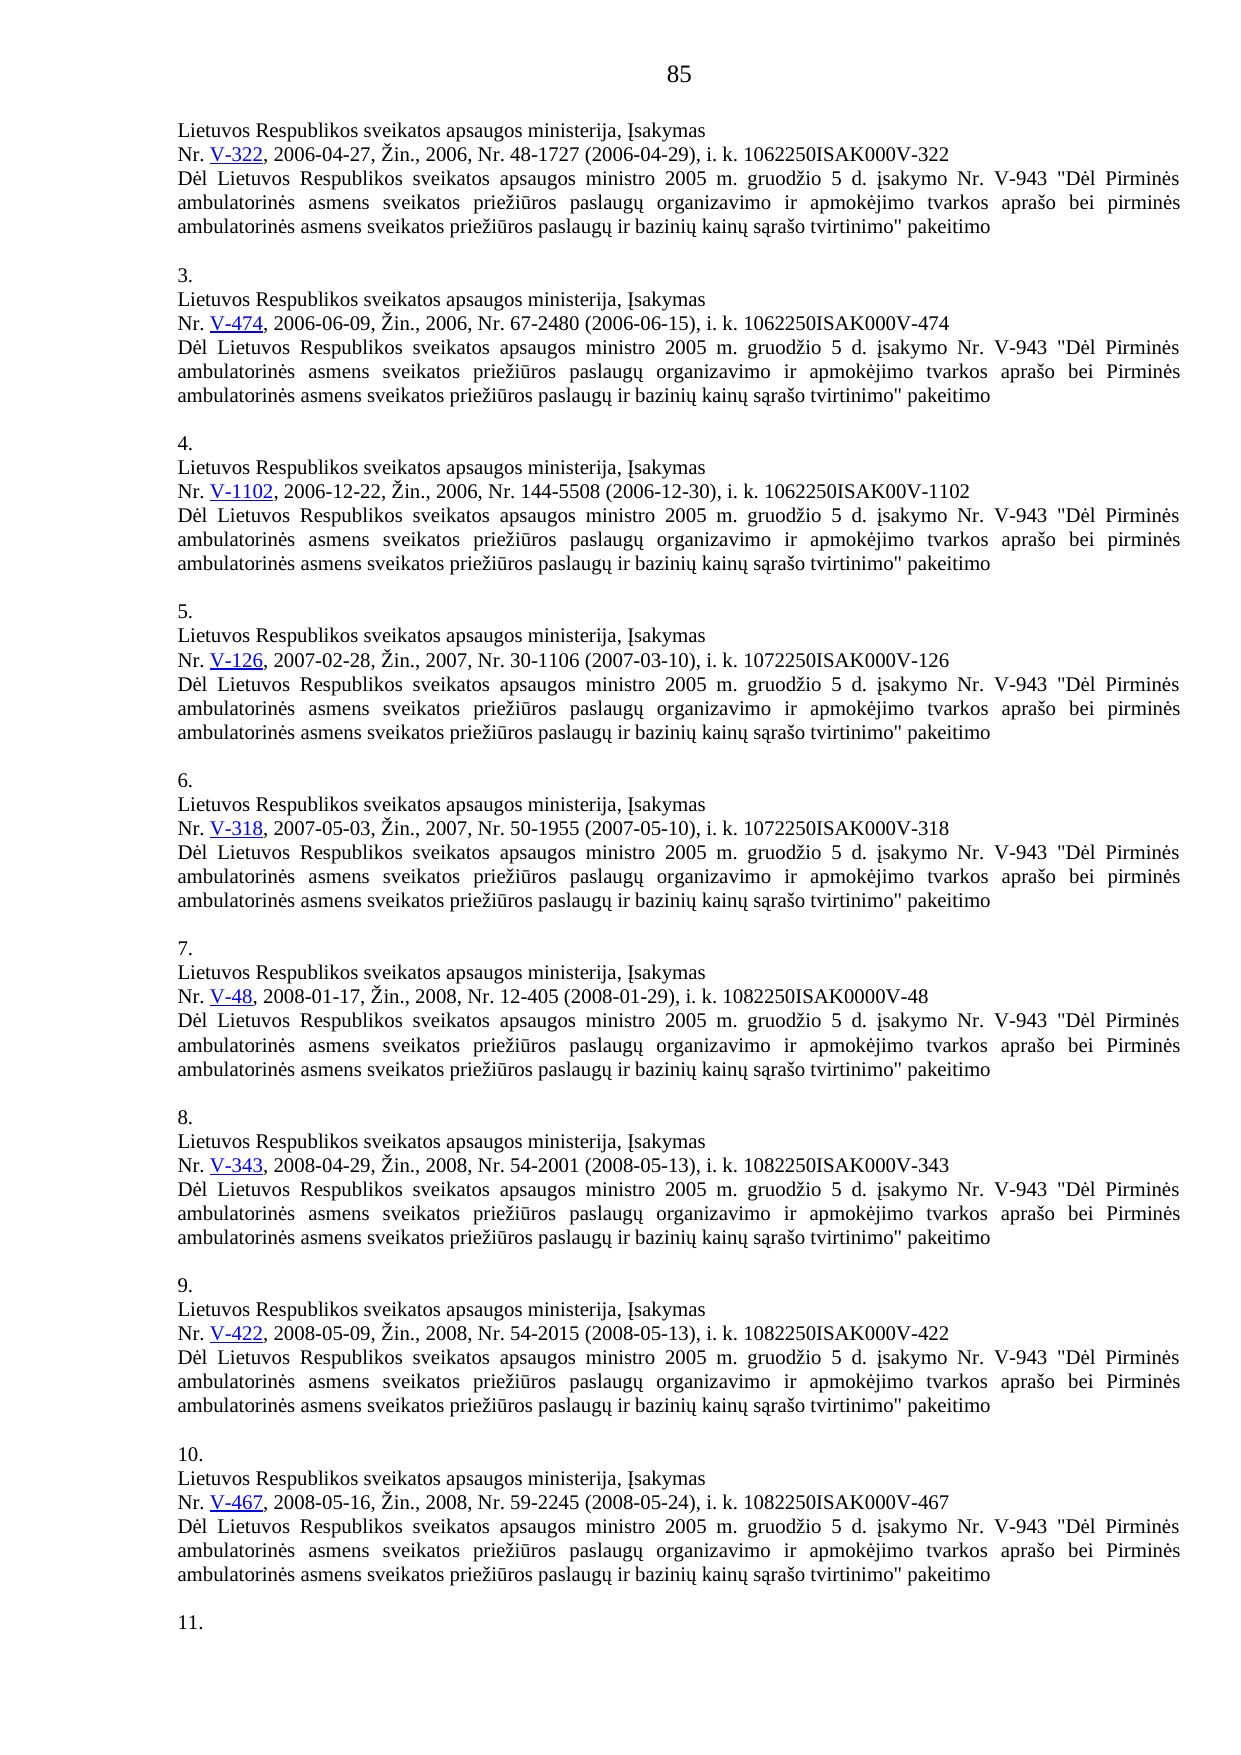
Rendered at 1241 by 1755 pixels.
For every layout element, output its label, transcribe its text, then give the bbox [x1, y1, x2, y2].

text Nr. V-48, 2008-01-17, Žin., 2008, Nr. 12-405 (2008-01-29), i. k. 1082250ISAK0000V-48 [177, 984, 1181, 1008]
text Lietuvos Respublikos sveikatos apsaugos ministerija, Įsakymas [177, 455, 1181, 479]
text Nr. V-467, 2008-05-16, Žin., 2008, Nr. 59-2245 (2008-05-24), i. k. 1082250ISAK000V-467 [177, 1490, 1181, 1514]
text 10. [177, 1442, 1181, 1466]
text Nr. V-422, 2008-05-09, Žin., 2008, Nr. 54-2015 (2008-05-13), i. k. 1082250ISAK000V-422 [177, 1321, 1181, 1345]
text 11. [177, 1610, 1181, 1634]
text Dėl Lietuvos Respublikos sveikatos apsaugos ministro 2005 m. gruodžio 5 d. įsakymo Nr. V-943 "Dėl Pirminės ambulatorinės asmens sveikatos priežiūros paslaugų organizavimo ir apmokėjimo tvarkos aprašo bei Pirminės ambulatorinės asmens sveikatos priežiūros paslaugų ir bazinių kainų sąrašo tvirtinimo" pakeitimo [177, 1345, 1181, 1417]
text Nr. V-1102, 2006-12-22, Žin., 2006, Nr. 144-5508 (2006-12-30), i. k. 1062250ISAK00V-1102 [177, 479, 1181, 503]
text Lietuvos Respublikos sveikatos apsaugos ministerija, Įsakymas [177, 118, 1181, 142]
text Nr. V-343, 2008-04-29, Žin., 2008, Nr. 54-2001 (2008-05-13), i. k. 1082250ISAK000V-343 [177, 1153, 1181, 1177]
text Lietuvos Respublikos sveikatos apsaugos ministerija, Įsakymas [177, 1297, 1181, 1321]
text Dėl Lietuvos Respublikos sveikatos apsaugos ministro 2005 m. gruodžio 5 d. įsakymo Nr. V-943 "Dėl Pirminės ambulatorinės asmens sveikatos priežiūros paslaugų organizavimo ir apmokėjimo tvarkos aprašo bei pirminės ambulatorinės asmens sveikatos priežiūros paslaugų ir bazinių kainų sąrašo tvirtinimo" pakeitimo [177, 840, 1181, 912]
text Dėl Lietuvos Respublikos sveikatos apsaugos ministro 2005 m. gruodžio 5 d. įsakymo Nr. V-943 "Dėl Pirminės ambulatorinės asmens sveikatos priežiūros paslaugų organizavimo ir apmokėjimo tvarkos aprašo bei Pirminės ambulatorinės asmens sveikatos priežiūros paslaugų ir bazinių kainų sąrašo tvirtinimo" pakeitimo [177, 1008, 1181, 1081]
text Nr. V-322, 2006-04-27, Žin., 2006, Nr. 48-1727 (2006-04-29), i. k. 1062250ISAK000V-322 [177, 142, 1181, 166]
text Dėl Lietuvos Respublikos sveikatos apsaugos ministro 2005 m. gruodžio 5 d. įsakymo Nr. V-943 "Dėl Pirminės ambulatorinės asmens sveikatos priežiūros paslaugų organizavimo ir apmokėjimo tvarkos aprašo bei pirminės ambulatorinės asmens sveikatos priežiūros paslaugų ir bazinių kainų sąrašo tvirtinimo" pakeitimo [177, 672, 1181, 744]
text Dėl Lietuvos Respublikos sveikatos apsaugos ministro 2005 m. gruodžio 5 d. įsakymo Nr. V-943 "Dėl Pirminės ambulatorinės asmens sveikatos priežiūros paslaugų organizavimo ir apmokėjimo tvarkos aprašo bei pirminės ambulatorinės asmens sveikatos priežiūros paslaugų ir bazinių kainų sąrašo tvirtinimo" pakeitimo [177, 166, 1181, 238]
text Lietuvos Respublikos sveikatos apsaugos ministerija, Įsakymas [177, 960, 1181, 984]
text Lietuvos Respublikos sveikatos apsaugos ministerija, Įsakymas [177, 792, 1181, 816]
text Nr. V-126, 2007-02-28, Žin., 2007, Nr. 30-1106 (2007-03-10), i. k. 1072250ISAK000V-126 [177, 647, 1181, 672]
text Dėl Lietuvos Respublikos sveikatos apsaugos ministro 2005 m. gruodžio 5 d. įsakymo Nr. V-943 "Dėl Pirminės ambulatorinės asmens sveikatos priežiūros paslaugų organizavimo ir apmokėjimo tvarkos aprašo bei pirminės ambulatorinės asmens sveikatos priežiūros paslaugų ir bazinių kainų sąrašo tvirtinimo" pakeitimo [177, 503, 1181, 575]
text Nr. V-318, 2007-05-03, Žin., 2007, Nr. 50-1955 (2007-05-10), i. k. 1072250ISAK000V-318 [177, 816, 1181, 840]
text Nr. V-474, 2006-06-09, Žin., 2006, Nr. 67-2480 (2006-06-15), i. k. 1062250ISAK000V-474 [177, 311, 1181, 335]
text 6. [177, 768, 1181, 792]
text 3. [177, 262, 1181, 287]
text Dėl Lietuvos Respublikos sveikatos apsaugos ministro 2005 m. gruodžio 5 d. įsakymo Nr. V-943 "Dėl Pirminės ambulatorinės asmens sveikatos priežiūros paslaugų organizavimo ir apmokėjimo tvarkos aprašo bei Pirminės ambulatorinės asmens sveikatos priežiūros paslaugų ir bazinių kainų sąrašo tvirtinimo" pakeitimo [177, 1514, 1181, 1586]
text 4. [177, 431, 1181, 455]
text 7. [177, 936, 1181, 960]
text Lietuvos Respublikos sveikatos apsaugos ministerija, Įsakymas [177, 1466, 1181, 1490]
text Lietuvos Respublikos sveikatos apsaugos ministerija, Įsakymas [177, 1129, 1181, 1153]
text Lietuvos Respublikos sveikatos apsaugos ministerija, Įsakymas [177, 623, 1181, 647]
text Dėl Lietuvos Respublikos sveikatos apsaugos ministro 2005 m. gruodžio 5 d. įsakymo Nr. V-943 "Dėl Pirminės ambulatorinės asmens sveikatos priežiūros paslaugų organizavimo ir apmokėjimo tvarkos aprašo bei Pirminės ambulatorinės asmens sveikatos priežiūros paslaugų ir bazinių kainų sąrašo tvirtinimo" pakeitimo [177, 335, 1181, 407]
text 9. [177, 1273, 1181, 1297]
text Lietuvos Respublikos sveikatos apsaugos ministerija, Įsakymas [177, 287, 1181, 311]
text 5. [177, 599, 1181, 623]
text 8. [177, 1105, 1181, 1129]
text Dėl Lietuvos Respublikos sveikatos apsaugos ministro 2005 m. gruodžio 5 d. įsakymo Nr. V-943 "Dėl Pirminės ambulatorinės asmens sveikatos priežiūros paslaugų organizavimo ir apmokėjimo tvarkos aprašo bei Pirminės ambulatorinės asmens sveikatos priežiūros paslaugų ir bazinių kainų sąrašo tvirtinimo" pakeitimo [177, 1177, 1181, 1249]
